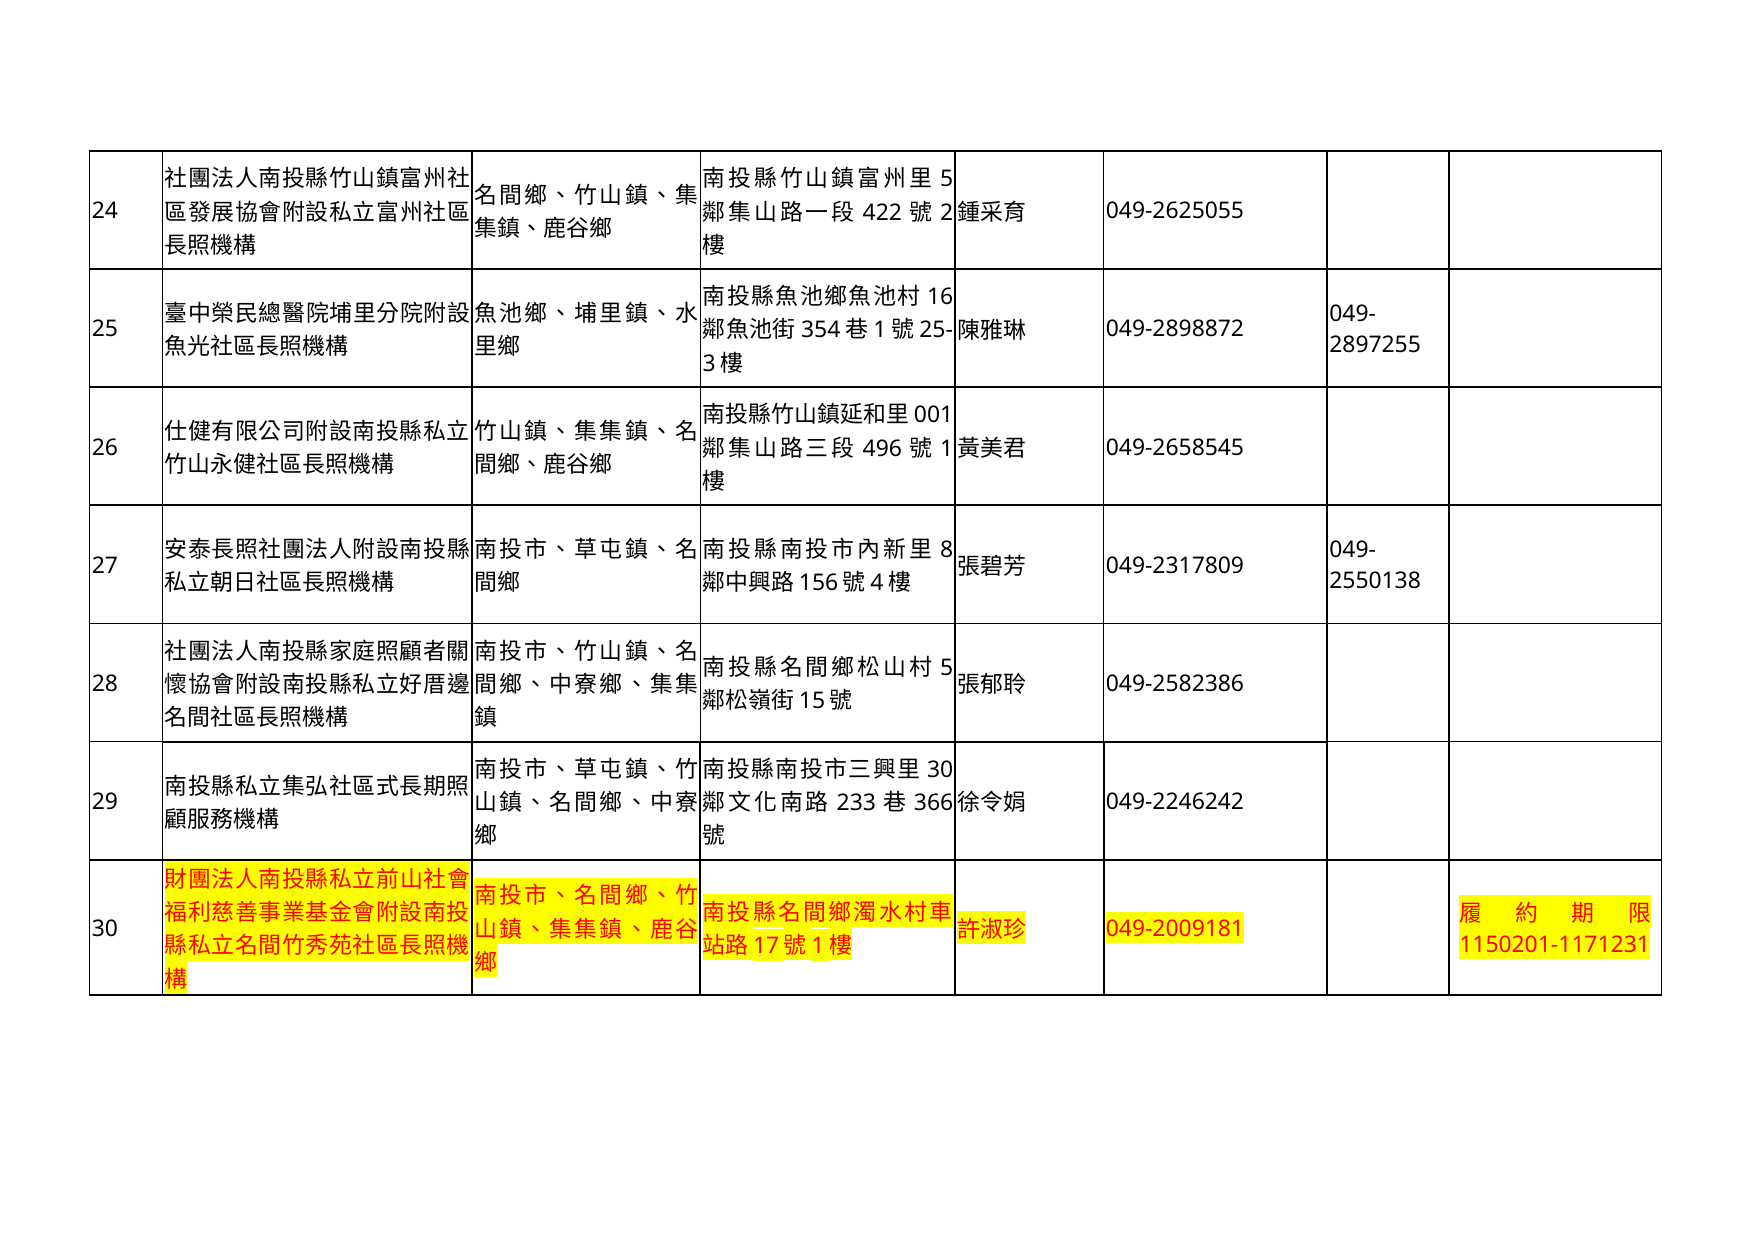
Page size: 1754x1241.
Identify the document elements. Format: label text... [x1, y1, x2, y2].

table_cell [1450, 388, 1661, 504]
table_cell [1328, 624, 1448, 741]
table_cell 社團法人南投縣家庭照顧者關懷協會附設南投縣私立好厝邊名間社區長照機構 [163, 624, 471, 741]
table_cell [1450, 506, 1661, 622]
table_cell 財團法人南投縣私立前山社會福利慈善事業基金會附設南投縣私立名間竹秀苑社區長照機構 [163, 861, 471, 994]
table_cell 049-2897255 [1328, 270, 1448, 386]
table_cell 安泰長照社團法人附設南投縣私立朝日社區長照機構 [163, 506, 471, 622]
table_cell 竹山鎮、集集鎮、名間鄉、鹿谷鄉 [473, 388, 700, 504]
table_cell 049-2625055 [1104, 152, 1326, 268]
table_cell 30 [90, 861, 162, 994]
table_cell 049-2317809 [1104, 506, 1326, 622]
table_cell 南投縣南投市三興里30鄰文化南路233巷366號 [701, 743, 954, 859]
table_cell 049-2582386 [1104, 624, 1326, 741]
table_cell 仕健有限公司附設南投縣私立竹山永健社區長照機構 [163, 388, 471, 504]
table_cell [1450, 270, 1661, 386]
table_cell 南投市、名間鄉、竹山鎮、集集鎮、鹿谷鄉 [473, 861, 699, 994]
table_cell 許淑珍 [956, 861, 1103, 994]
table_cell [1450, 742, 1661, 859]
table_cell 南投縣魚池鄉魚池村16鄰魚池街354巷1號25-3樓 [701, 270, 954, 386]
table_cell 27 [90, 506, 162, 622]
table_cell [1328, 861, 1448, 994]
table_cell 049-2658545 [1104, 388, 1326, 504]
table_cell 南投市、草屯鎮、竹山鎮、名間鄉、中寮鄉 [473, 743, 699, 859]
table_cell 南投縣名間鄉濁水村車站路17號1樓 [701, 861, 954, 994]
table_cell 25 [90, 270, 162, 386]
table_cell [1328, 388, 1448, 504]
table_cell 南投縣私立集弘社區式長期照顧服務機構 [163, 743, 471, 859]
table_cell 南投縣名間鄉松山村5鄰松嶺街15號 [701, 624, 954, 741]
table_cell 26 [90, 388, 162, 504]
table_cell [1450, 624, 1661, 741]
table_cell 24 [90, 152, 162, 268]
table_cell 張郁聆 [956, 624, 1103, 741]
table_cell 履約期限1150201-1171231 [1450, 861, 1661, 994]
table_cell 陳雅琳 [956, 270, 1103, 386]
table_cell 社團法人南投縣竹山鎮富州社區發展協會附設私立富州社區長照機構 [163, 152, 471, 268]
table_cell 黃美君 [956, 388, 1103, 504]
table_cell 南投市、竹山鎮、名間鄉、中寮鄉、集集鎮 [473, 624, 700, 741]
table_cell 049-2550138 [1328, 506, 1448, 622]
table_cell 南投縣南投市內新里8鄰中興路156號4樓 [701, 506, 954, 622]
table_cell 南投市、草屯鎮、名間鄉 [473, 506, 700, 622]
table_cell 名間鄉、竹山鎮、集集鎮、鹿谷鄉 [473, 152, 700, 268]
table_cell 張碧芳 [956, 506, 1103, 622]
table_cell [1328, 742, 1448, 859]
table_cell 28 [90, 624, 162, 741]
table_cell 鍾采育 [956, 152, 1103, 268]
table_cell [1450, 152, 1661, 268]
table_cell 049-2898872 [1104, 270, 1326, 386]
table_cell 魚池鄉、埔里鎮、水里鄉 [473, 270, 700, 386]
table_cell 徐令娟 [956, 743, 1103, 859]
table_cell 臺中榮民總醫院埔里分院附設魚光社區長照機構 [163, 270, 471, 386]
table_cell 南投縣竹山鎮富州里5鄰集山路一段422號2樓 [701, 152, 954, 268]
table_cell 049-2246242 [1105, 743, 1326, 859]
table_cell 南投縣竹山鎮延和里001鄰集山路三段496號1樓 [701, 388, 954, 504]
table_cell 049-2009181 [1105, 861, 1326, 994]
table_cell [1328, 152, 1448, 268]
table_cell 29 [90, 742, 162, 859]
